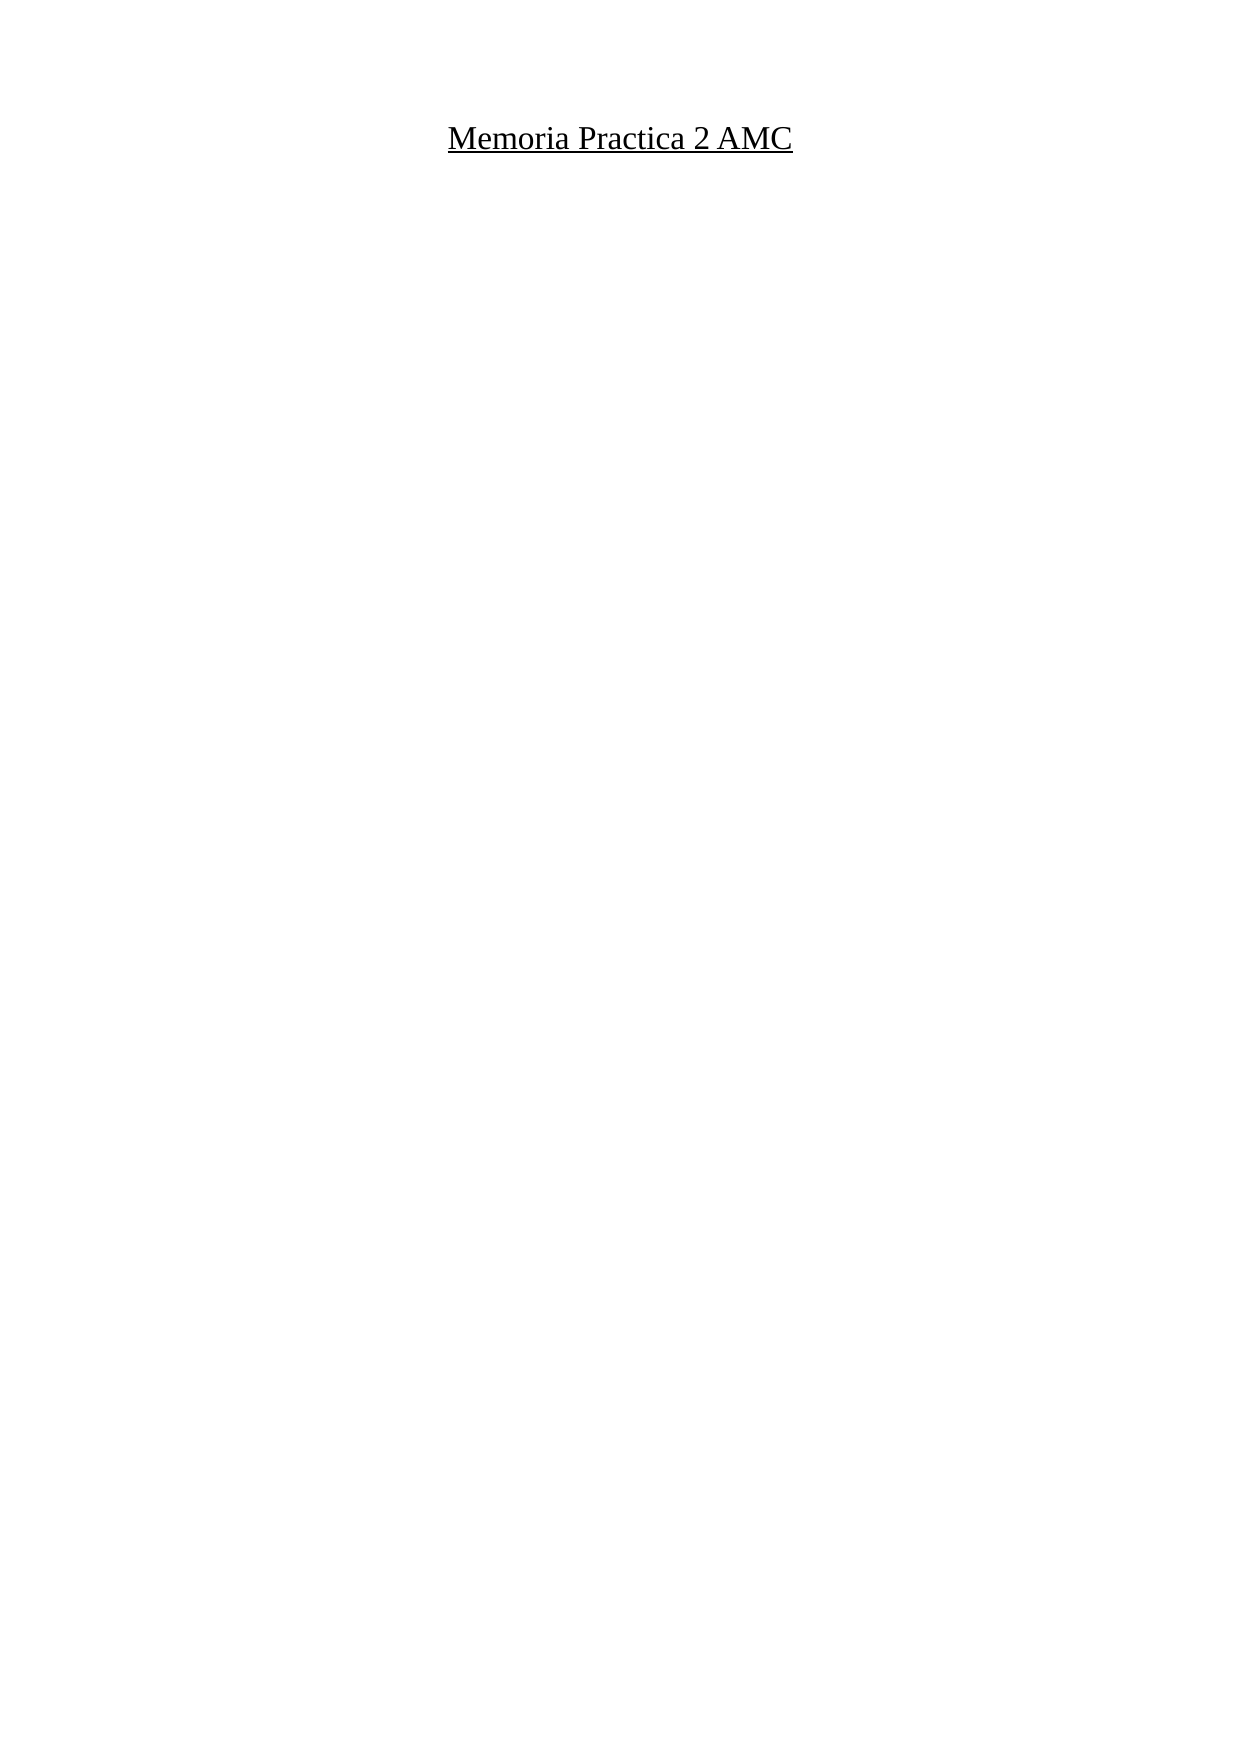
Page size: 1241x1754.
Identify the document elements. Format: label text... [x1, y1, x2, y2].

text Memoria Practica 2 AMC [118, 118, 1122, 156]
